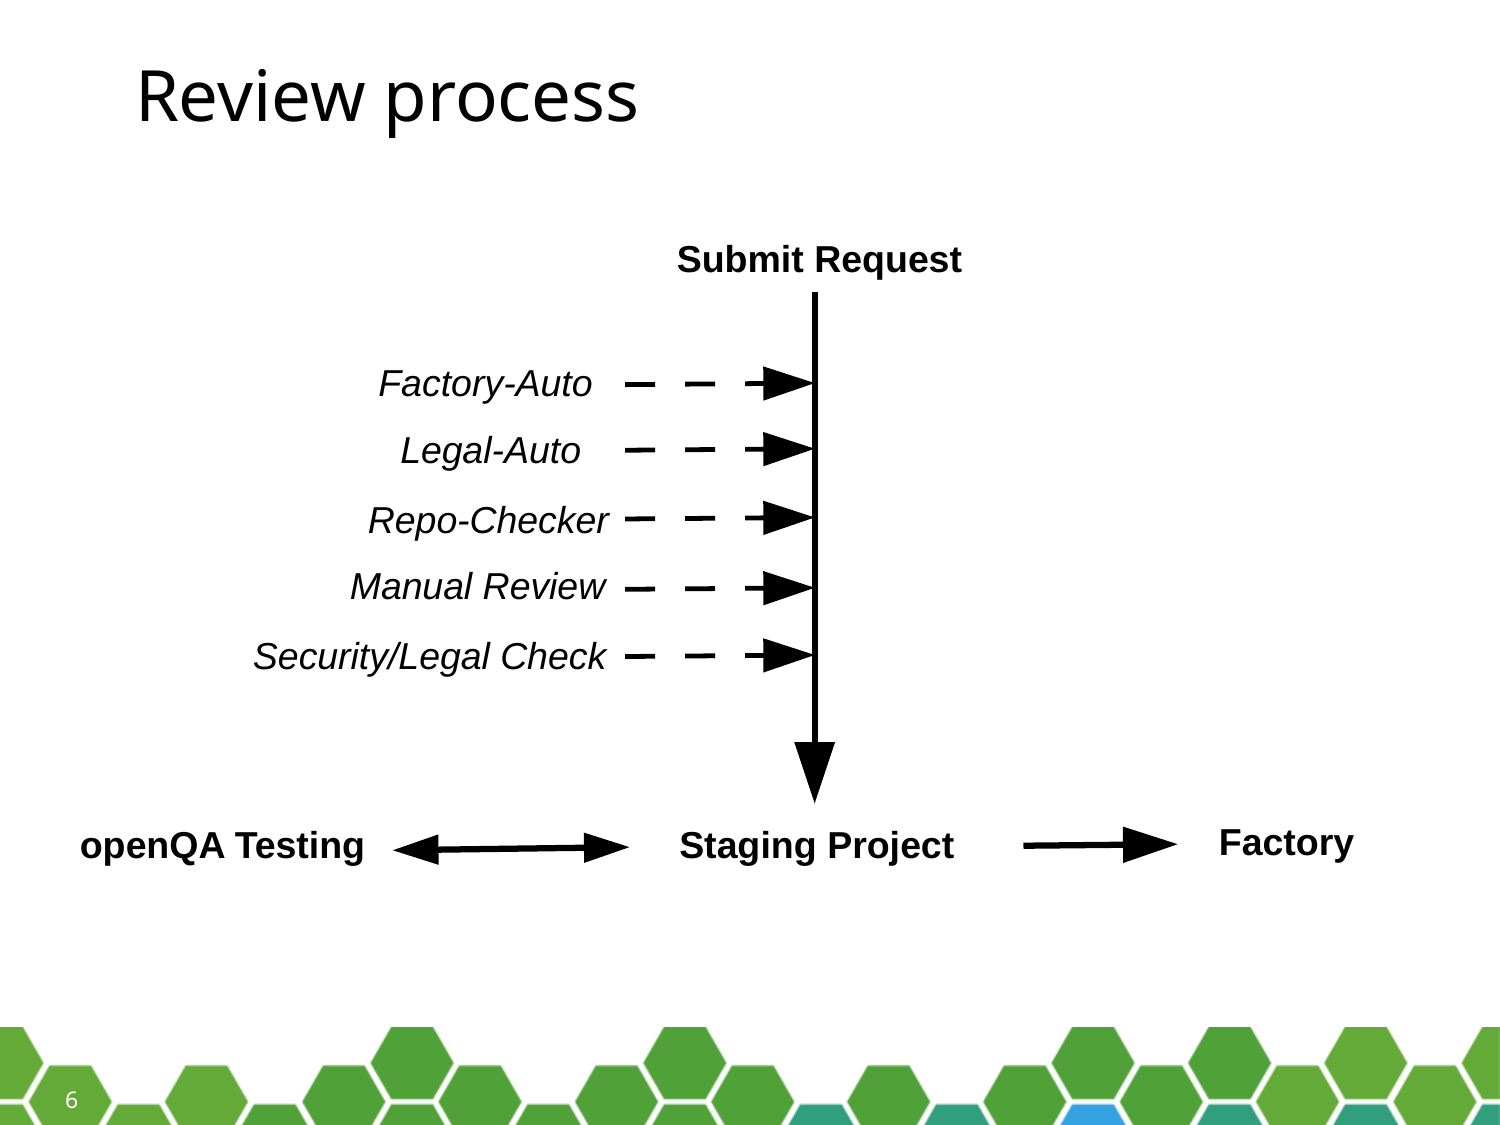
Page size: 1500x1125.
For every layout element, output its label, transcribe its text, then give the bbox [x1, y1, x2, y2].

text_box Manual Review [334, 558, 621, 615]
text_box Factory-Auto [363, 354, 608, 412]
text_box Staging Project [664, 817, 984, 875]
picture [0, 1027, 1500, 1125]
text_box openQA Testing [65, 817, 380, 875]
text_box Security/Legal Check [238, 628, 622, 686]
text_box Submit Request [662, 231, 978, 289]
title Review process [135, 12, 1372, 175]
text_box Legal-Auto [385, 422, 597, 480]
text_box [53, 222, 1454, 942]
text_box Repo-Checker [353, 492, 624, 550]
text_box Factory [1204, 814, 1370, 872]
